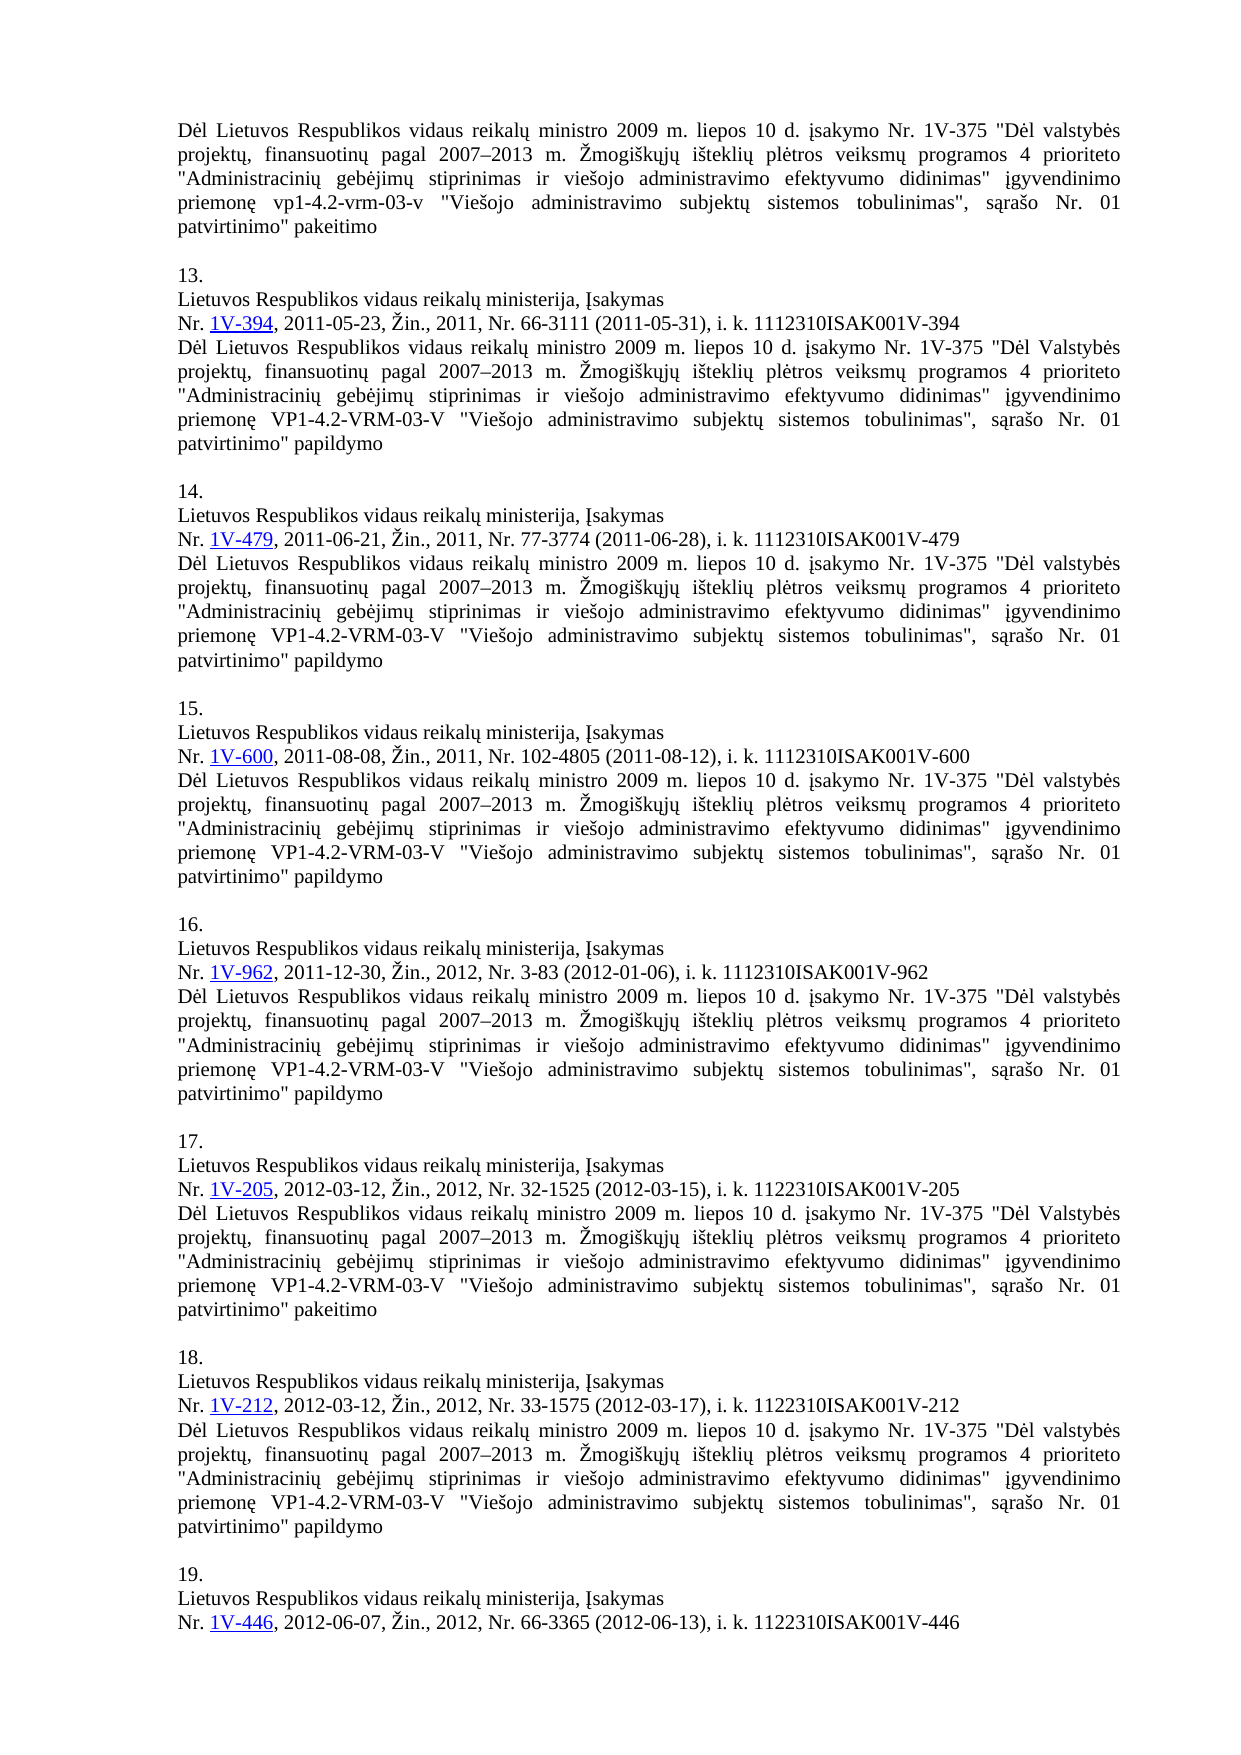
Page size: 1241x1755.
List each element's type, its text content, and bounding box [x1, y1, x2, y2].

text Nr. 1V-600, 2011-08-08, Žin., 2011, Nr. 102-4805 (2011-08-12), i. k. 1112310ISAK001V-600 [177, 744, 1122, 768]
text Dėl Lietuvos Respublikos vidaus reikalų ministro 2009 m. liepos 10 d. įsakymo Nr. 1V-375 "Dėl Valstybės projektų, finansuotinų pagal 2007–2013 m. Žmogiškųjų išteklių plėtros veiksmų programos 4 prioriteto "Administracinių gebėjimų stiprinimas ir viešojo administravimo efektyvumo didinimas" įgyvendinimo priemonę VP1-4.2-VRM-03-V "Viešojo administravimo subjektų sistemos tobulinimas", sąrašo Nr. 01 patvirtinimo" papildymo [177, 335, 1122, 455]
text 16. [177, 912, 1122, 936]
text Lietuvos Respublikos vidaus reikalų ministerija, Įsakymas [177, 936, 1122, 960]
text 19. [177, 1562, 1122, 1586]
text Dėl Lietuvos Respublikos vidaus reikalų ministro 2009 m. liepos 10 d. įsakymo Nr. 1V-375 "Dėl valstybės projektų, finansuotinų pagal 2007–2013 m. Žmogiškųjų išteklių plėtros veiksmų programos 4 prioriteto "Administracinių gebėjimų stiprinimas ir viešojo administravimo efektyvumo didinimas" įgyvendinimo priemonę vp1-4.2-vrm-03-v "Viešojo administravimo subjektų sistemos tobulinimas", sąrašo Nr. 01 patvirtinimo" pakeitimo [177, 118, 1122, 238]
text 14. [177, 479, 1122, 503]
text Nr. 1V-394, 2011-05-23, Žin., 2011, Nr. 66-3111 (2011-05-31), i. k. 1112310ISAK001V-394 [177, 311, 1122, 335]
text Dėl Lietuvos Respublikos vidaus reikalų ministro 2009 m. liepos 10 d. įsakymo Nr. 1V-375 "Dėl valstybės projektų, finansuotinų pagal 2007–2013 m. Žmogiškųjų išteklių plėtros veiksmų programos 4 prioriteto "Administracinių gebėjimų stiprinimas ir viešojo administravimo efektyvumo didinimas" įgyvendinimo priemonę VP1-4.2-VRM-03-V "Viešojo administravimo subjektų sistemos tobulinimas", sąrašo Nr. 01 patvirtinimo" papildymo [177, 551, 1122, 672]
text Nr. 1V-212, 2012-03-12, Žin., 2012, Nr. 33-1575 (2012-03-17), i. k. 1122310ISAK001V-212 [177, 1393, 1122, 1417]
text 17. [177, 1129, 1122, 1153]
text Lietuvos Respublikos vidaus reikalų ministerija, Įsakymas [177, 503, 1122, 527]
text 13. [177, 262, 1122, 287]
text Lietuvos Respublikos vidaus reikalų ministerija, Įsakymas [177, 720, 1122, 744]
text Lietuvos Respublikos vidaus reikalų ministerija, Įsakymas [177, 287, 1122, 311]
text Nr. 1V-962, 2011-12-30, Žin., 2012, Nr. 3-83 (2012-01-06), i. k. 1112310ISAK001V-962 [177, 960, 1122, 984]
text Nr. 1V-205, 2012-03-12, Žin., 2012, Nr. 32-1525 (2012-03-15), i. k. 1122310ISAK001V-205 [177, 1177, 1122, 1201]
text Dėl Lietuvos Respublikos vidaus reikalų ministro 2009 m. liepos 10 d. įsakymo Nr. 1V-375 "Dėl valstybės projektų, finansuotinų pagal 2007–2013 m. Žmogiškųjų išteklių plėtros veiksmų programos 4 prioriteto "Administracinių gebėjimų stiprinimas ir viešojo administravimo efektyvumo didinimas" įgyvendinimo priemonę VP1-4.2-VRM-03-V "Viešojo administravimo subjektų sistemos tobulinimas", sąrašo Nr. 01 patvirtinimo" papildymo [177, 768, 1122, 888]
text Dėl Lietuvos Respublikos vidaus reikalų ministro 2009 m. liepos 10 d. įsakymo Nr. 1V-375 "Dėl valstybės projektų, finansuotinų pagal 2007–2013 m. Žmogiškųjų išteklių plėtros veiksmų programos 4 prioriteto "Administracinių gebėjimų stiprinimas ir viešojo administravimo efektyvumo didinimas" įgyvendinimo priemonę VP1-4.2-VRM-03-V "Viešojo administravimo subjektų sistemos tobulinimas", sąrašo Nr. 01 patvirtinimo" papildymo [177, 1417, 1122, 1538]
text Dėl Lietuvos Respublikos vidaus reikalų ministro 2009 m. liepos 10 d. įsakymo Nr. 1V-375 "Dėl Valstybės projektų, finansuotinų pagal 2007–2013 m. Žmogiškųjų išteklių plėtros veiksmų programos 4 prioriteto "Administracinių gebėjimų stiprinimas ir viešojo administravimo efektyvumo didinimas" įgyvendinimo priemonę VP1-4.2-VRM-03-V "Viešojo administravimo subjektų sistemos tobulinimas", sąrašo Nr. 01 patvirtinimo" pakeitimo [177, 1201, 1122, 1321]
text 18. [177, 1345, 1122, 1369]
text Dėl Lietuvos Respublikos vidaus reikalų ministro 2009 m. liepos 10 d. įsakymo Nr. 1V-375 "Dėl valstybės projektų, finansuotinų pagal 2007–2013 m. Žmogiškųjų išteklių plėtros veiksmų programos 4 prioriteto "Administracinių gebėjimų stiprinimas ir viešojo administravimo efektyvumo didinimas" įgyvendinimo priemonę VP1-4.2-VRM-03-V "Viešojo administravimo subjektų sistemos tobulinimas", sąrašo Nr. 01 patvirtinimo" papildymo [177, 984, 1122, 1105]
text Lietuvos Respublikos vidaus reikalų ministerija, Įsakymas [177, 1369, 1122, 1393]
text Lietuvos Respublikos vidaus reikalų ministerija, Įsakymas [177, 1586, 1122, 1610]
text Lietuvos Respublikos vidaus reikalų ministerija, Įsakymas [177, 1153, 1122, 1177]
text 15. [177, 696, 1122, 720]
text Nr. 1V-479, 2011-06-21, Žin., 2011, Nr. 77-3774 (2011-06-28), i. k. 1112310ISAK001V-479 [177, 527, 1122, 551]
text Nr. 1V-446, 2012-06-07, Žin., 2012, Nr. 66-3365 (2012-06-13), i. k. 1122310ISAK001V-446 [177, 1610, 1122, 1634]
